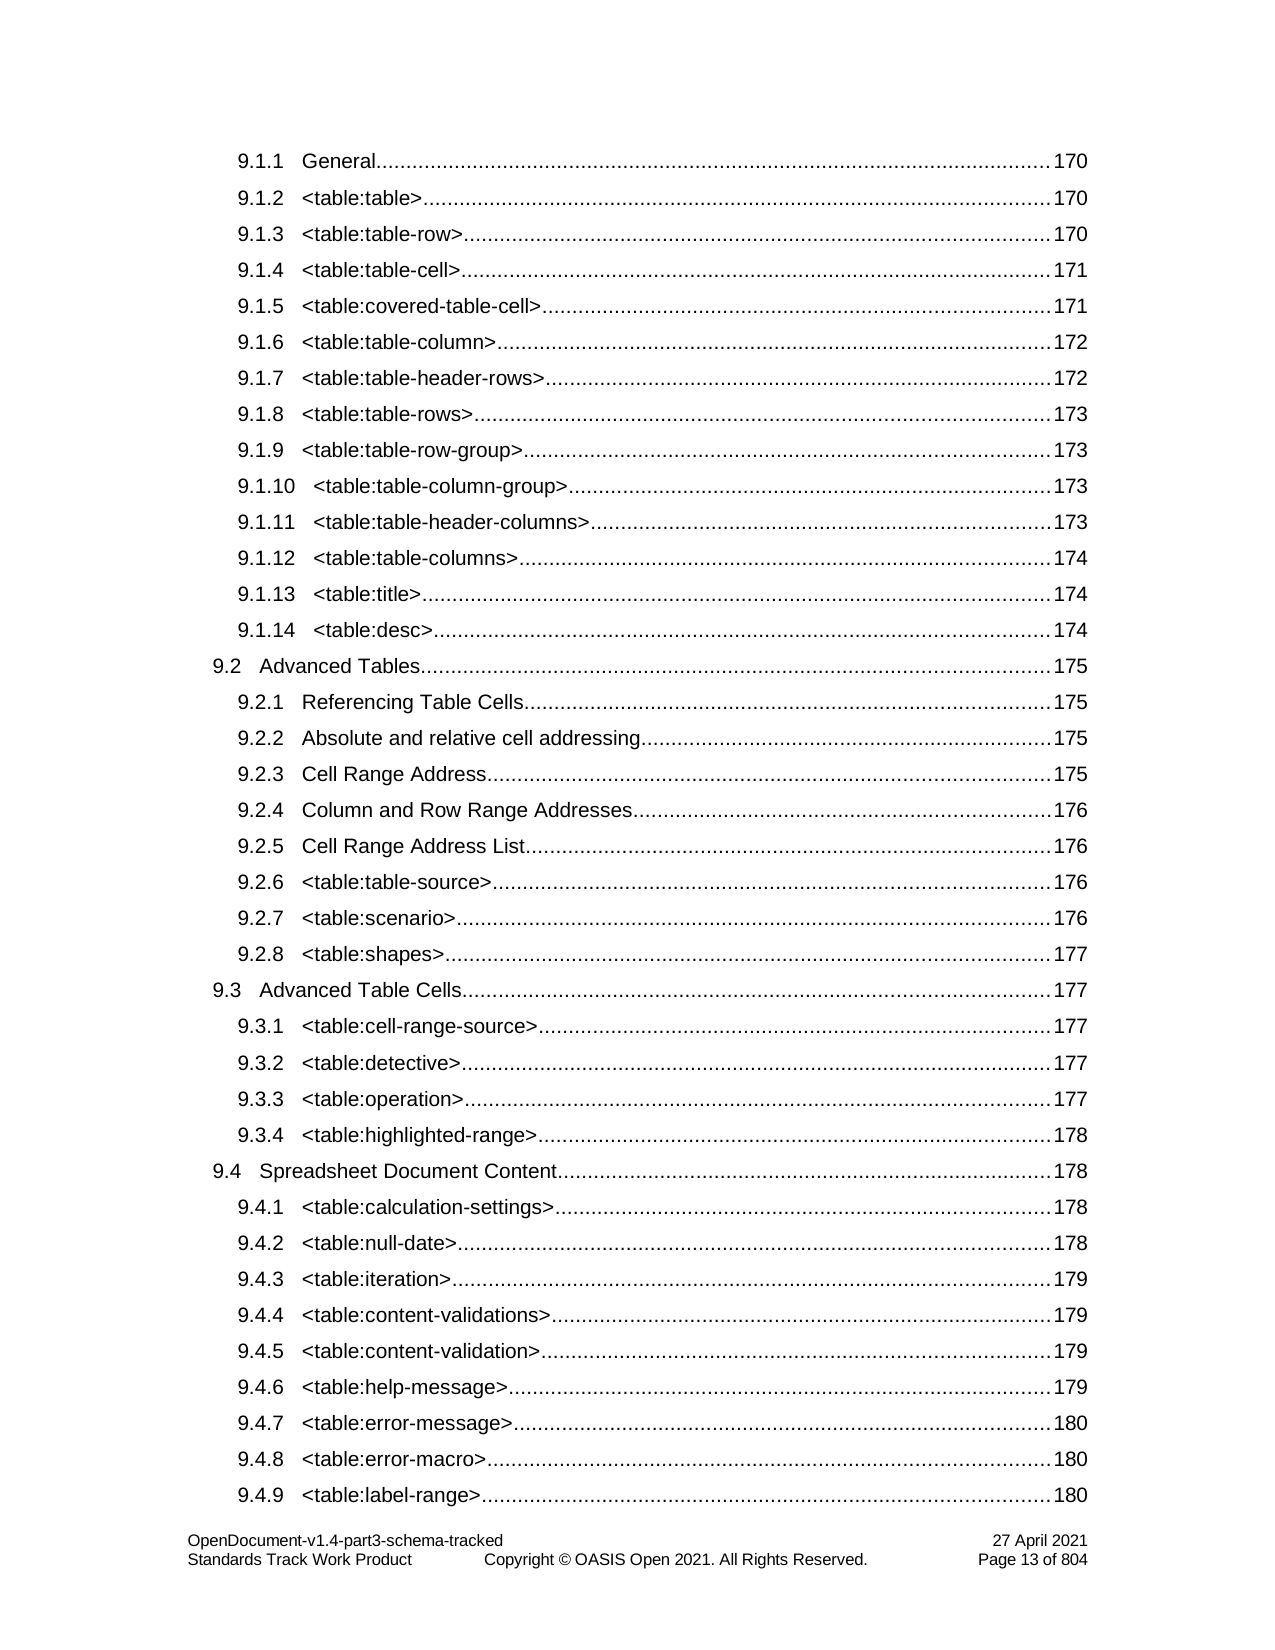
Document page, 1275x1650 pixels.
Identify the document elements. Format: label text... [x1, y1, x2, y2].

text 9.3 Advanced Table Cells 177 [212, 979, 1088, 1002]
text 9.1.10 <table:table-column-group> 173 [237, 474, 1088, 498]
text 9.4.7 <table:error-message> 180 [237, 1411, 1088, 1435]
text 9.1.3 <table:table-row> 170 [237, 222, 1088, 246]
text 9.1.13 <table:title> 174 [237, 582, 1088, 606]
text 9.4.1 <table:calculation-settings> 178 [237, 1195, 1088, 1219]
text 9.1.7 <table:table-header-rows> 172 [237, 366, 1088, 390]
text 9.4.4 <table:content-validations> 179 [237, 1303, 1088, 1327]
text 9.1.11 <table:table-header-columns> 173 [237, 510, 1088, 534]
text 9.4 Spreadsheet Document Content 178 [212, 1159, 1088, 1183]
text 9.1.5 <table:covered-table-cell> 171 [237, 294, 1088, 318]
text 9.2.2 Absolute and relative cell addressing 175 [237, 727, 1088, 750]
text 9.4.8 <table:error-macro> 180 [237, 1447, 1088, 1471]
text 9.1.12 <table:table-columns> 174 [237, 546, 1088, 570]
text 9.1.6 <table:table-column> 172 [237, 330, 1088, 354]
text 9.2.4 Column and Row Range Addresses 176 [237, 799, 1088, 822]
text 9.4.5 <table:content-validation> 179 [237, 1339, 1088, 1363]
text 9.3.2 <table:detective> 177 [237, 1051, 1088, 1074]
text 9.1.8 <table:table-rows> 173 [237, 402, 1088, 426]
text 9.4.6 <table:help-message> 179 [237, 1375, 1088, 1399]
text 9.2.5 Cell Range Address List 176 [237, 835, 1088, 858]
text 9.2 Advanced Tables 175 [212, 654, 1088, 678]
text 9.2.1 Referencing Table Cells 175 [237, 691, 1088, 714]
text 9.1.9 <table:table-row-group> 173 [237, 438, 1088, 462]
text 9.4.9 <table:label-range> 180 [237, 1483, 1088, 1507]
text 9.4.3 <table:iteration> 179 [237, 1267, 1088, 1291]
text 9.4.2 <table:null-date> 178 [237, 1231, 1088, 1255]
text 9.2.6 <table:table-source> 176 [237, 871, 1088, 894]
text 9.2.3 Cell Range Address 175 [237, 763, 1088, 786]
text 9.1.14 <table:desc> 174 [237, 618, 1088, 642]
text 9.1.1 General 170 [237, 150, 1088, 173]
text 9.2.8 <table:shapes> 177 [237, 943, 1088, 966]
text 9.3.1 <table:cell-range-source> 177 [237, 1015, 1088, 1038]
text 9.3.4 <table:highlighted-range> 178 [237, 1123, 1088, 1147]
text 9.3.3 <table:operation> 177 [237, 1087, 1088, 1111]
text 9.1.4 <table:table-cell> 171 [237, 258, 1088, 282]
text 9.2.7 <table:scenario> 176 [237, 907, 1088, 930]
text 9.1.2 <table:table> 170 [237, 186, 1088, 209]
